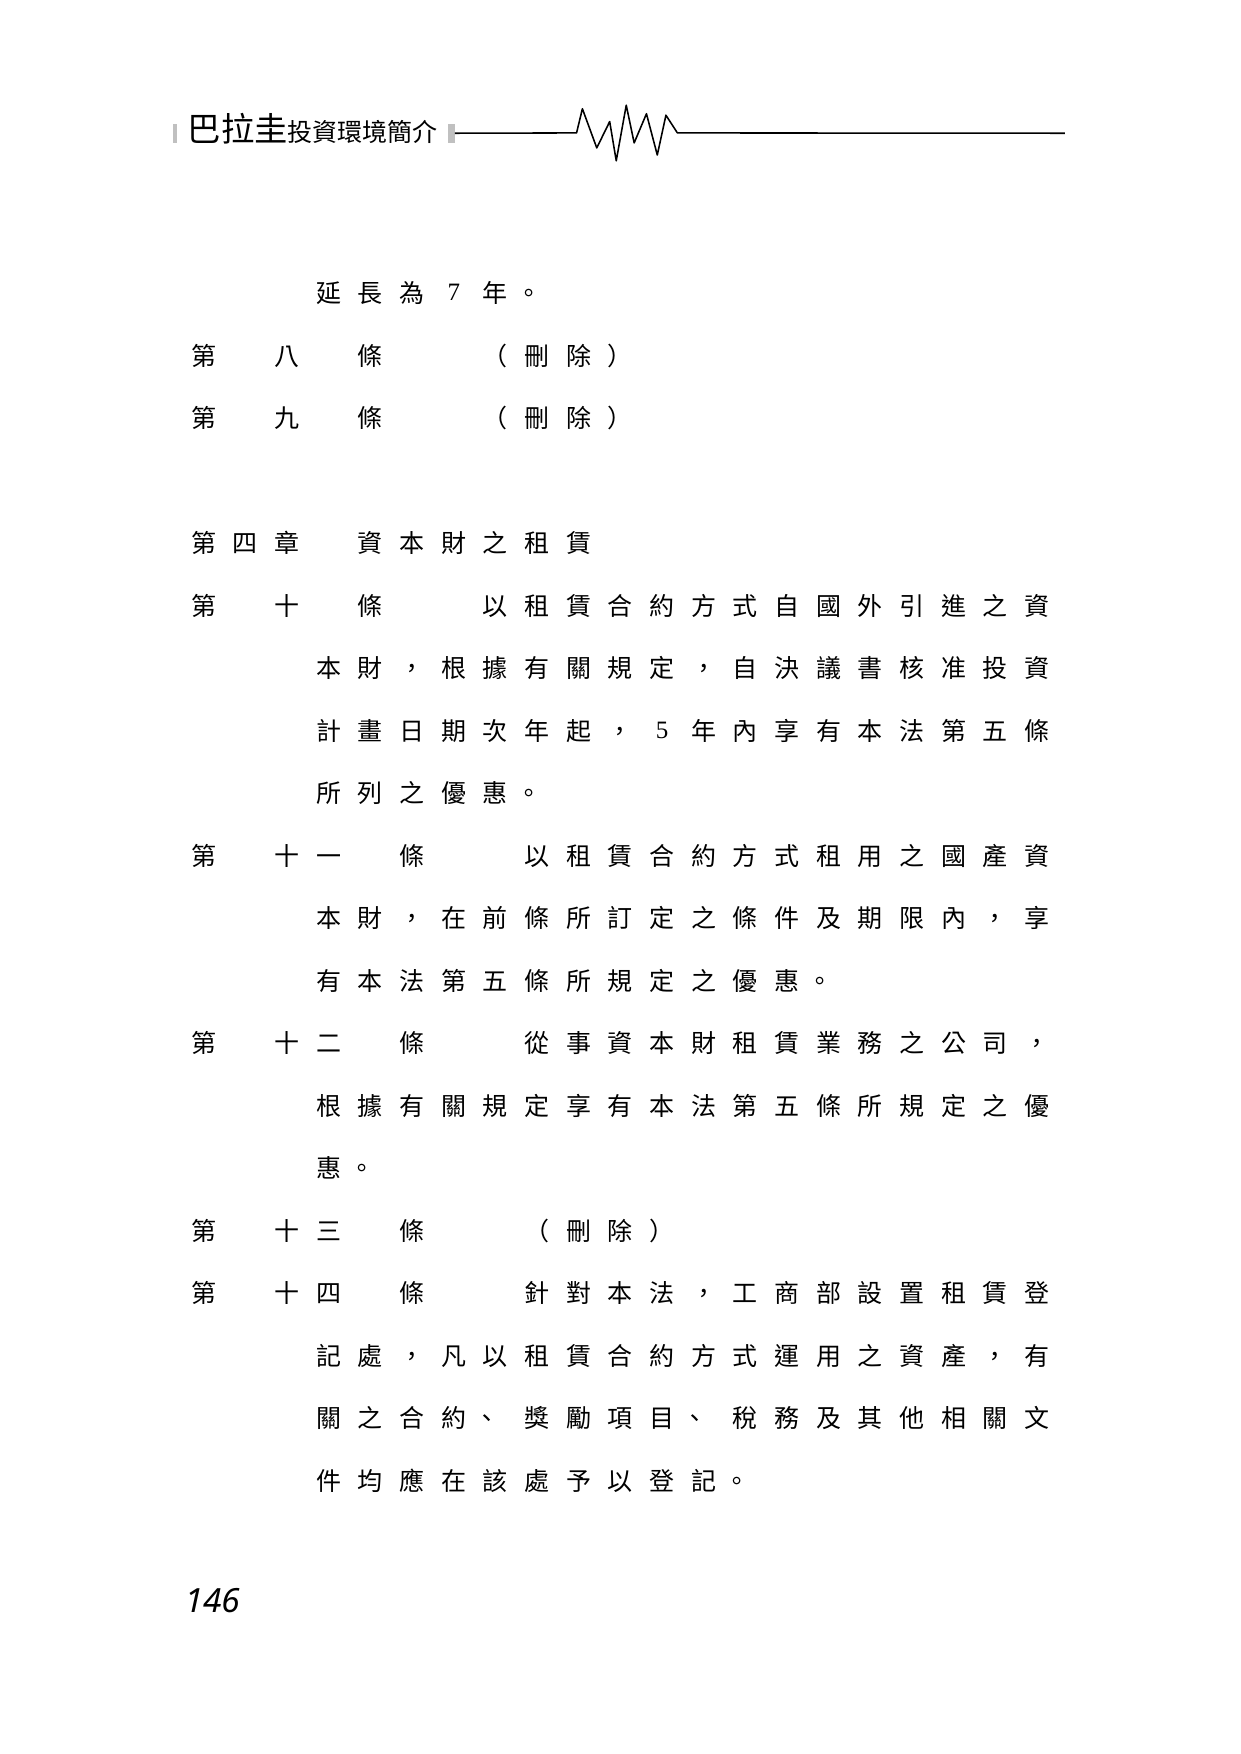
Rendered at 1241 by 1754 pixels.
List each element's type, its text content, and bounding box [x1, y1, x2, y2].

text 第 十三 條 （刪除） [183, 1188, 1058, 1250]
text 第 十四 條 針對本法，工商部設置租賃登記處，凡以租賃合約方式運用之資產，有關之合約、獎勵項目、稅務及其他相關文件均應在該處予以登記。 [183, 1250, 1058, 1500]
text 第 十 條 以租賃合約方式自國外引進之資本財，根據有關規定，自決議書核准投資計畫日期次年起，5年內享有本法第五條所列之優惠。 [183, 563, 1058, 813]
text 第 八 條 （刪除） [183, 313, 1058, 375]
text 延長為7年。 [183, 250, 1058, 313]
text 第 十二 條 從事資本財租賃業務之公司，根據有關規定享有本法第五條所規定之優惠。 [183, 1000, 1058, 1188]
text 第 十一 條 以租賃合約方式租用之國產資本財，在前條所訂定之條件及期限內，享有本法第五條所規定之優惠。 [183, 813, 1058, 1000]
text 第 九 條 （刪除） [183, 375, 1058, 438]
text 第四章 資本財之租賃 [183, 500, 1058, 563]
